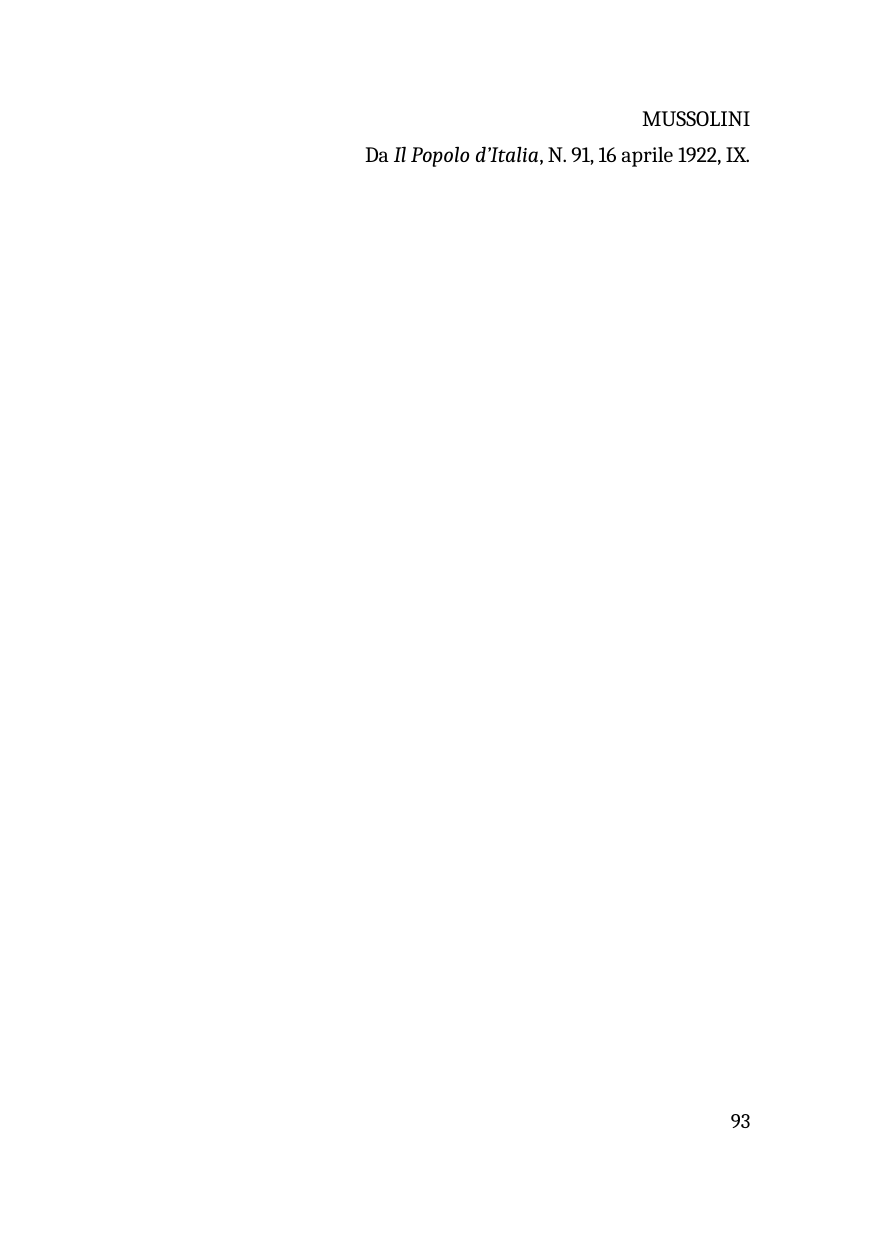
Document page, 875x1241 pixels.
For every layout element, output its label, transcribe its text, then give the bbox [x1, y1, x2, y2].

text MUSSOLINI [106, 106, 750, 131]
text Da Il Popolo d’Italia, N. 91, 16 aprile 1922, IX. [106, 143, 750, 168]
